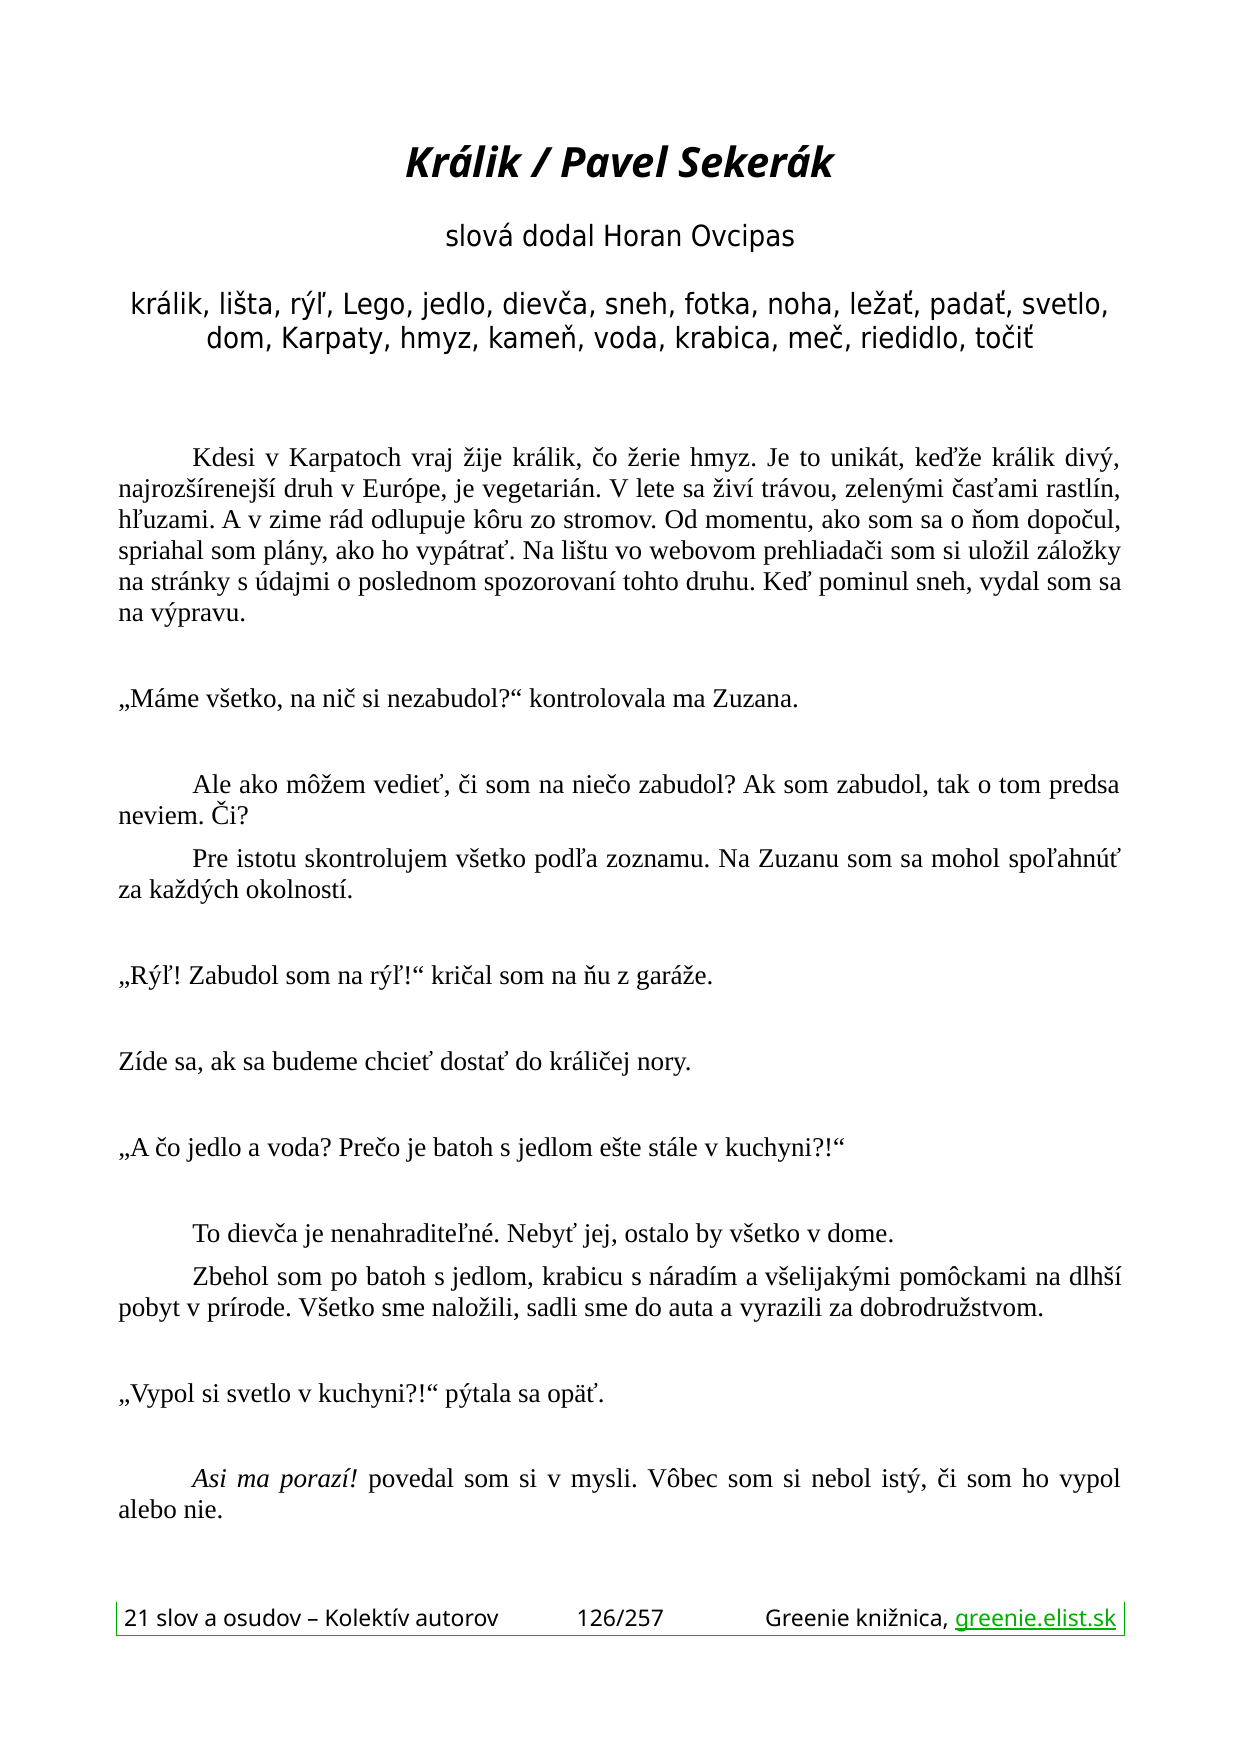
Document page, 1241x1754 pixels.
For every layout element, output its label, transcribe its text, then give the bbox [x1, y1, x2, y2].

text králik, lišta, rýľ, Lego, jedlo, dievča, sneh, fotka, noha, ležať, padať, svetlo, dom, Karpaty, hmyz, kameň, voda, krabica, meč, riedidlo, točiť [118, 287, 1122, 355]
subtitle Králik / Pavel Sekerák [118, 133, 1122, 190]
text Pre istotu skontrolujem všetko podľa zoznamu. Na Zuzanu som sa mohol spoľahnúť za každých okolností. [118, 842, 1122, 904]
text „A čo jedlo a voda? Prečo je batoh s jedlom ešte stále v kuchyni?!“ [118, 1131, 1122, 1162]
text „Máme všetko, na nič si nezabudol?“ kontrolovala ma Zuzana. [118, 682, 1122, 713]
text Kdesi v Karpatoch vraj žije králik, čo žerie hmyz. Je to unikát, keďže králik divý, najrozšírenejší druh v Európe, je vegetarián. V lete sa živí trávou, zelenými časťami rastlín, hľuzami. A v zime rád odlupuje kôru zo stromov. Od momentu, ako som sa o ňom dopočul, spriahal som plány, ako ho vypátrať. Na lištu vo webovom prehliadači som si uložil záložky na stránky s údajmi o poslednom spozorovaní tohto druhu. Keď pominul sneh, vydal som sa na výpravu. [118, 441, 1122, 628]
text Zbehol som po batoh s jedlom, krabicu s náradím a všelijakými pomôckami na dlhší pobyt v prírode. Všetko sme naložili, sadli sme do auta a vyrazili za dobrodružstvom. [118, 1260, 1122, 1322]
text To dievča je nenahraditeľné. Nebyť jej, ostalo by všetko v dome. [118, 1217, 1122, 1248]
text Ale ako môžem vedieť, či som na niečo zabudol? Ak som zabudol, tak o tom predsa neviem. Či? [118, 768, 1122, 831]
text Asi ma porazí! povedal som si v mysli. Vôbec som si nebol istý, či som ho vypol alebo nie. [118, 1462, 1122, 1525]
text „Vypol si svetlo v kuchyni?!“ pýtala sa opäť. [118, 1377, 1122, 1408]
text Zíde sa, ak sa budeme chcieť dostať do králičej nory. [118, 1045, 1122, 1076]
text slová dodal Horan Ovcipas [118, 219, 1122, 253]
text „Rýľ! Zabudol som na rýľ!“ kričal som na ňu z garáže. [118, 959, 1122, 990]
